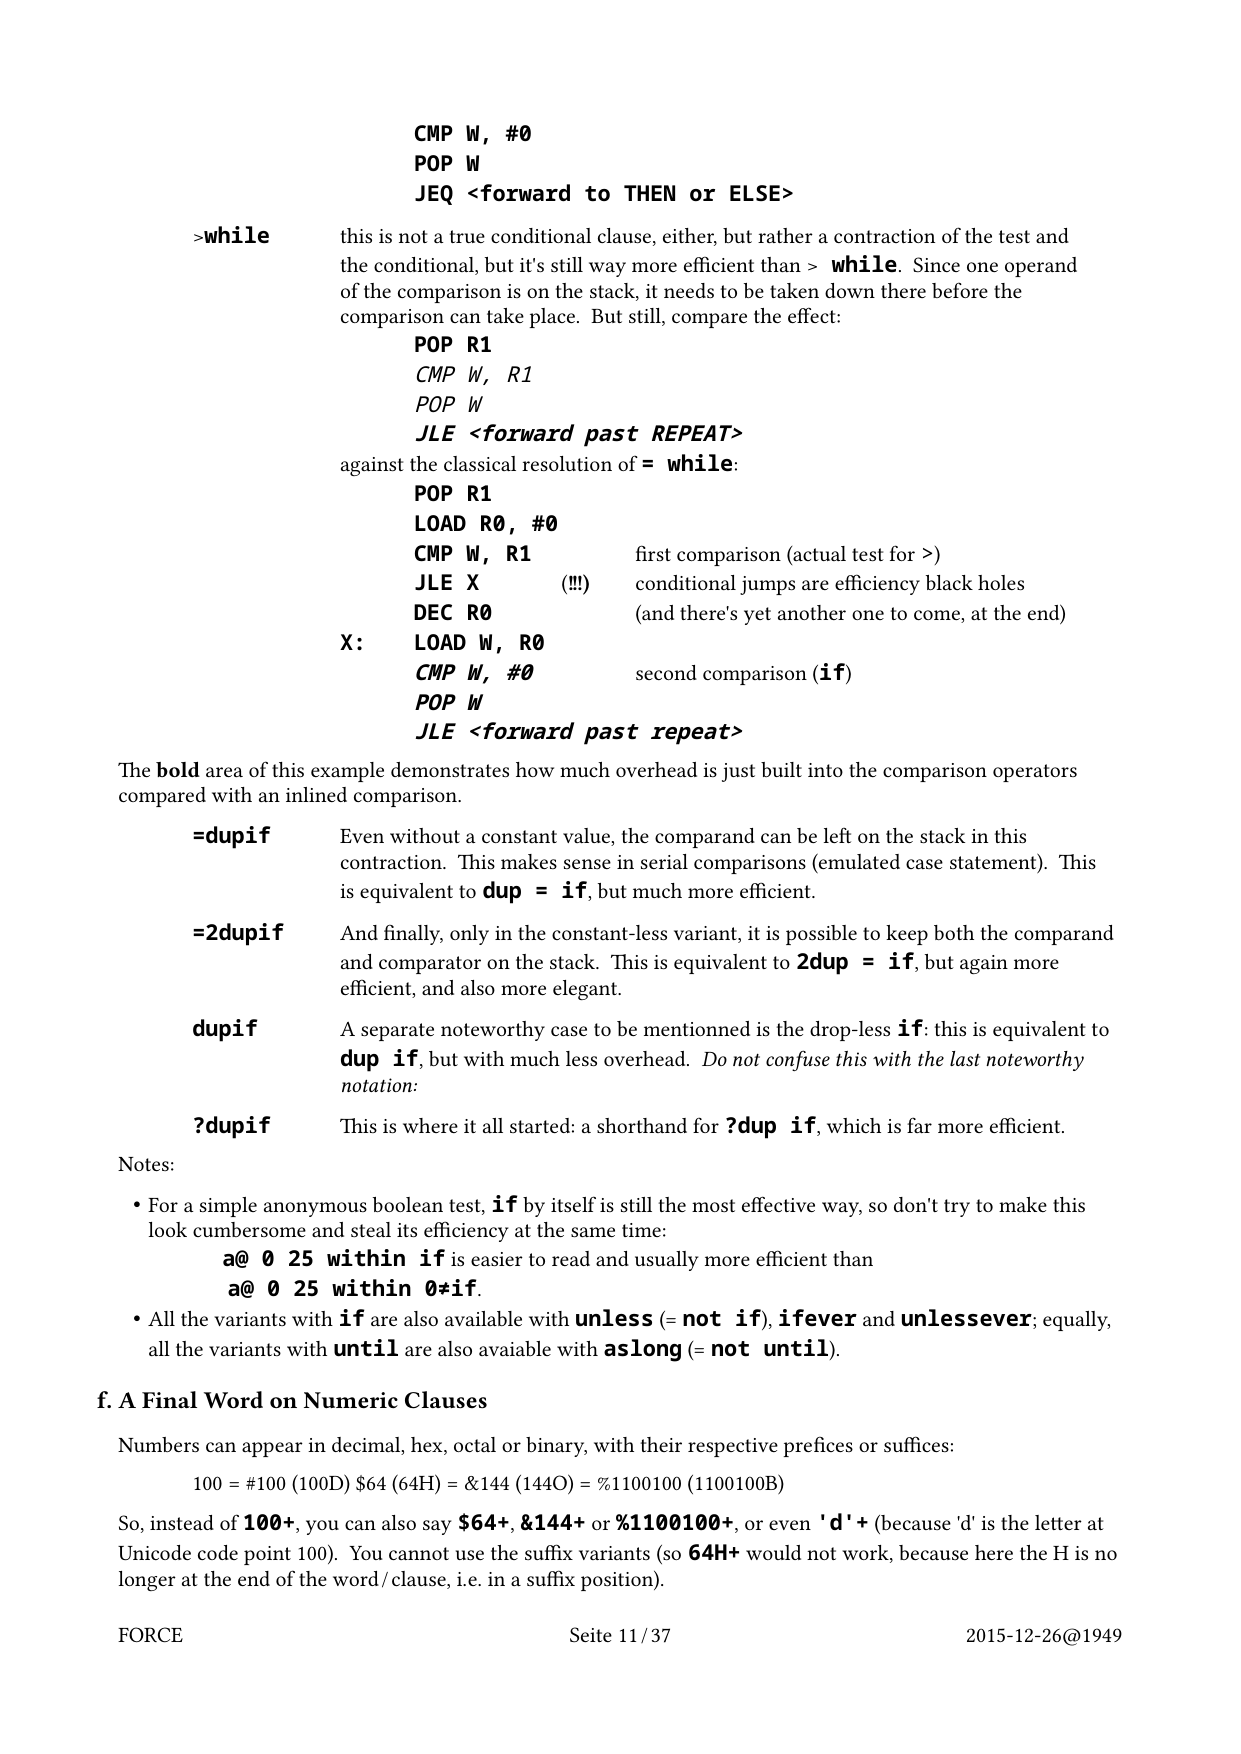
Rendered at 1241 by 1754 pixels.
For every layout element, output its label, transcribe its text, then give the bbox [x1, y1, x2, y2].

text ?dupif This is where it all started: a shorthand for ?dup if, which is far more efficient. [118, 1110, 1122, 1139]
text dupif A separate noteworthy case to be mentionned is the drop-less if: this is equivalent to dup if, but with much less overhead. Do not confuse this with the last noteworthy notation: [118, 1013, 1122, 1098]
list All the variants with if are also available with unless (= not if), ifever and unlessever; equally, all the variants with until are also avaiable with aslong (= not until). [133, 1303, 1122, 1362]
text CMP W, #0 POP W JEQ <forward to THEN or ELSE> [118, 118, 1122, 207]
text So, instead of 100+, you can also say $64+, &144+ or %1100100+, or even 'd'+ (because 'd' is the letter at Unicode code point 100). You cannot use the suffix variants (so 64H+ would not work, because here the H is no longer at the end of the word / clause, i. e. in a suffix position). [118, 1507, 1122, 1592]
subtitle A Final Word on Numeric Clauses [118, 1387, 1122, 1415]
text =2dupif And finally, only in the constant-less variant, it is possible to keep both the comparand and comparator on the stack. This is equivalent to 2dup = if, but again more efficient, and also more elegant. [118, 917, 1122, 1001]
text =dupif Even without a constant value, the comparand can be left on the stack in this contraction. This makes sense in serial comparisons (emulated case statement). This is equivalent to dup = if, but much more efficient. [118, 820, 1122, 904]
text 100 = #100 (100D) $64 (64H) = &144 (144O) = %1100100 (1100100B) [118, 1470, 1122, 1495]
text Numbers can appear in decimal, hex, octal or binary, with their respective prefices or suffices: [118, 1433, 1122, 1458]
text The bold area of this example demonstrates how much overhead is just built into the comparison operators compared with an inlined comparison. [118, 758, 1122, 808]
text Notes: [118, 1152, 1122, 1176]
text >while this is not a true conditional clause, either, but rather a contraction of the test and the conditional, but it's still way more efficient than > while. Since one operand of the comparison is on the stack, it needs to be taken down there before the comparison can take place. But still, compare the effect: POP R1 CMP W, R1 POP W JLE <forward past REPEAT> against the classical resolution of = while: POP R1 LOAD R0, #0 CMP W, R1 first comparison (actual test for >) JLE X (!!!) conditional jumps are efficiency black holes DEC R0 (and there's yet another one to come, at the end) X: LOAD W, R0 CMP W, #0 second comparison (if) POP W JLE <forward past repeat> [118, 219, 1122, 746]
list For a simple anonymous boolean test, if by itself is still the most effective way, so don't try to make this look cumbersome and steal its efficiency at the same time: a@ 0 25 within if is easier to read and usually more efficient than a@ 0 25 within 0≠if. [133, 1188, 1122, 1303]
